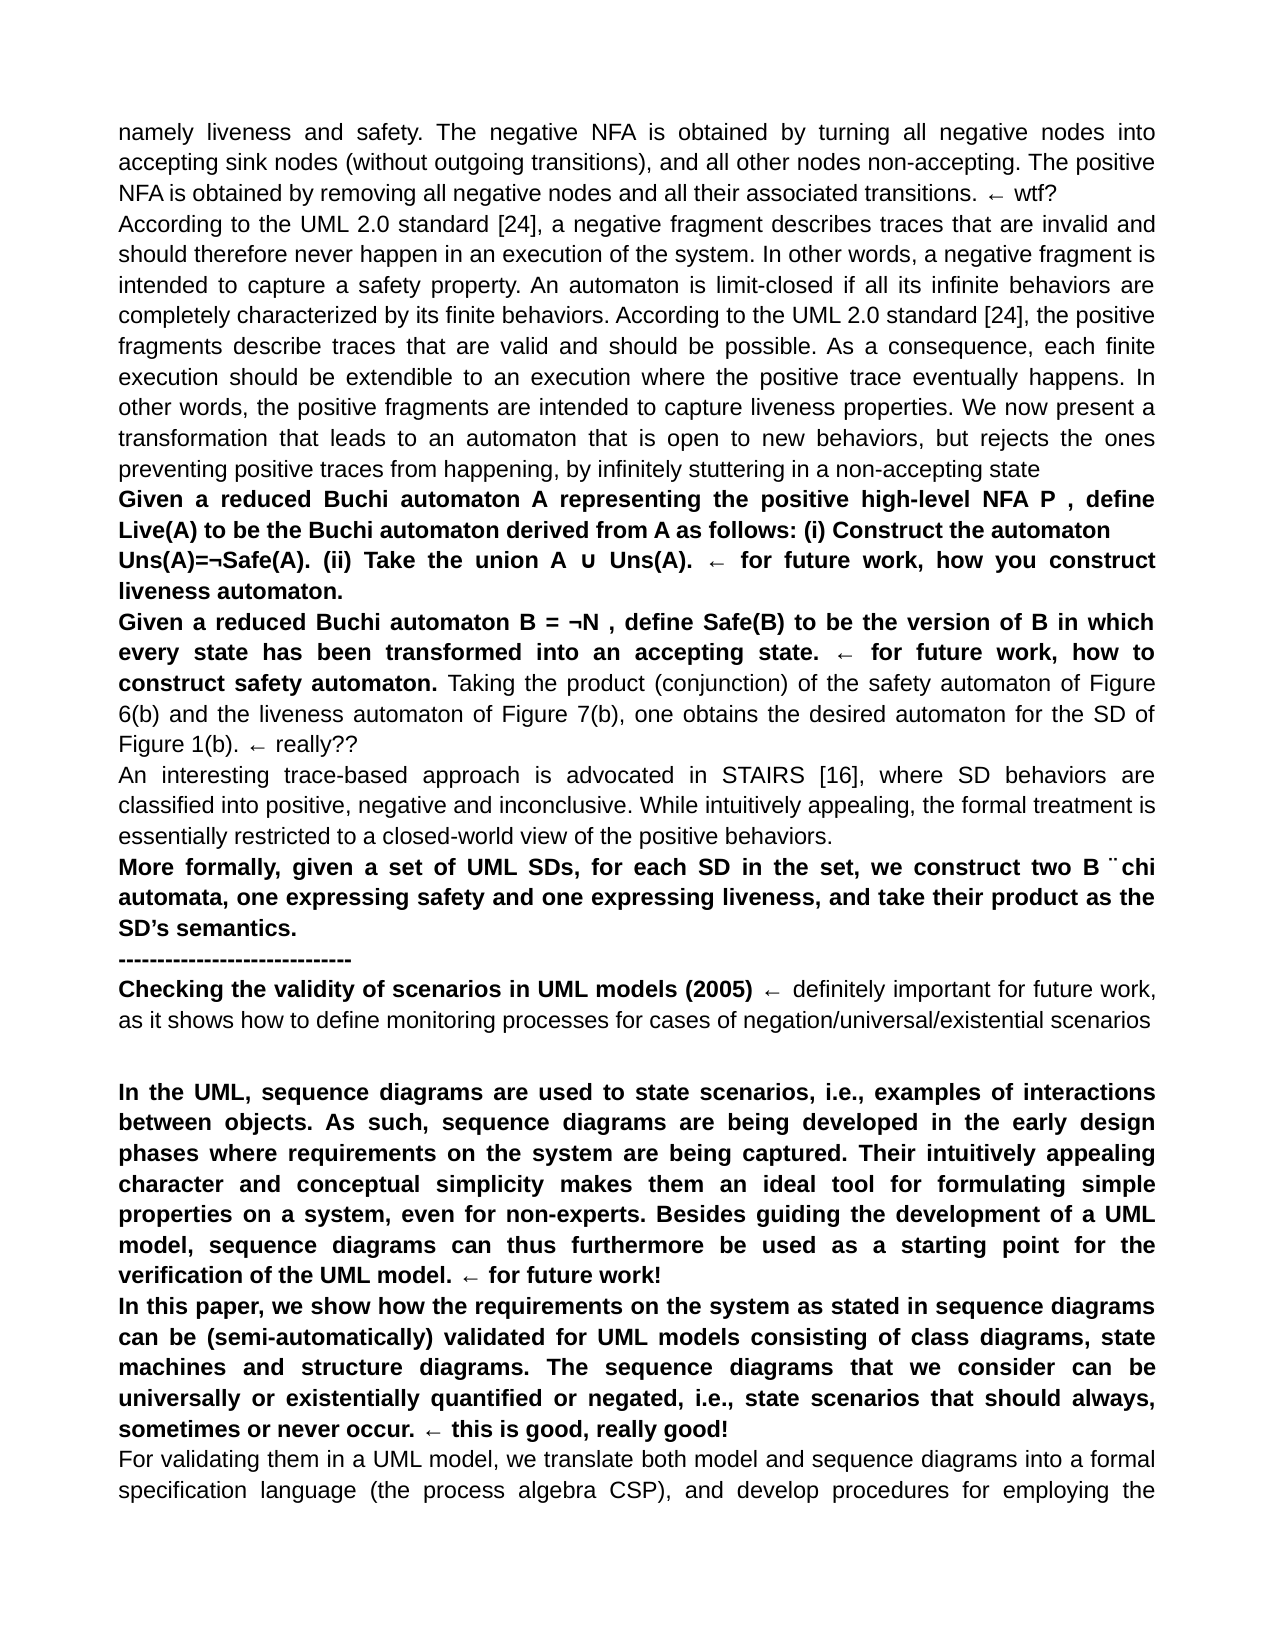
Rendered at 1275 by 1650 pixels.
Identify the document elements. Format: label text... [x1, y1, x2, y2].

text Given a reduced Buchi automaton B = ¬N , define Safe(B) to be the version of B in which every state has been transformed into an accepting state. ← for future work, how to construct safety automaton. Taking the product (conjunction) of the safety automaton of Figure 6(b) and the liveness automaton of Figure 7(b), one obtains the desired automaton for the SD of Figure 1(b). ← really?? [118, 608, 1157, 757]
text Given a reduced Buchi automaton A representing the positive high-level NFA P , define Live(A) to be the Buchi automaton derived from A as follows: (i) Construct the automaton [118, 486, 1157, 543]
text For validating them in a UML model, we translate both model and sequence diagrams into a formal specification language (the process algebra CSP), and develop procedures for employing the [118, 1446, 1157, 1503]
text Checking the validity of scenarios in UML models (2005) ← definitely important for future work, as it shows how to define monitoring processes for cases of negation/universal/existential scenarios [118, 976, 1157, 1033]
text According to the UML 2.0 standard [24], a negative fragment describes traces that are invalid and should therefore never happen in an execution of the system. In other words, a negative fragment is intended to capture a safety property. An automaton is limit-closed if all its infinite behaviors are completely characterized by its finite behaviors. According to the UML 2.0 standard [24], the positive fragments describe traces that are valid and should be possible. As a consequence, each finite execution should be extendible to an execution where the positive trace eventually happens. In other words, the positive fragments are intended to capture liveness properties. We now present a transformation that leads to an automaton that is open to new behaviors, but rejects the ones preventing positive traces from happening, by infinitely stuttering in a non-accepting state [118, 210, 1157, 482]
text More formally, given a set of UML SDs, for each SD in the set, we construct two B ̈ chi automata, one expressing safety and one expressing liveness, and take their product as the SD’s semantics. [118, 853, 1157, 941]
text In the UML, sequence diagrams are used to state scenarios, i.e., examples of interactions between objects. As such, sequence diagrams are being developed in the early design phases where requirements on the system are being captured. Their intuitively appealing character and conceptual simplicity makes them an ideal tool for formulating simple properties on a system, even for non-experts. Besides guiding the development of a UML model, sequence diagrams can thus furthermore be used as a starting point for the verification of the UML model. ← for future work! [118, 1078, 1157, 1289]
text In this paper, we show how the requirements on the system as stated in sequence diagrams can be (semi-automatically) validated for UML models consisting of class diagrams, state machines and structure diagrams. The sequence diagrams that we consider can be universally or existentially quantified or negated, i.e., state scenarios that should always, sometimes or never occur. ← this is good, really good! [118, 1292, 1157, 1442]
text An interesting trace-based approach is advocated in STAIRS [16], where SD behaviors are classified into positive, negative and inconclusive. While intuitively appealing, the formal treatment is essentially restricted to a closed-world view of the positive behaviors. [118, 761, 1157, 849]
text namely liveness and safety. The negative NFA is obtained by turning all negative nodes into accepting sink nodes (without outgoing transitions), and all other nodes non-accepting. The positive NFA is obtained by removing all negative nodes and all their associated transitions. ← wtf? [118, 118, 1157, 206]
text ------------------------------ [118, 945, 1157, 972]
text Uns(A)=¬Safe(A). (ii) Take the union A ∪ Uns(A). ← for future work, how you construct liveness automaton. [118, 547, 1157, 604]
